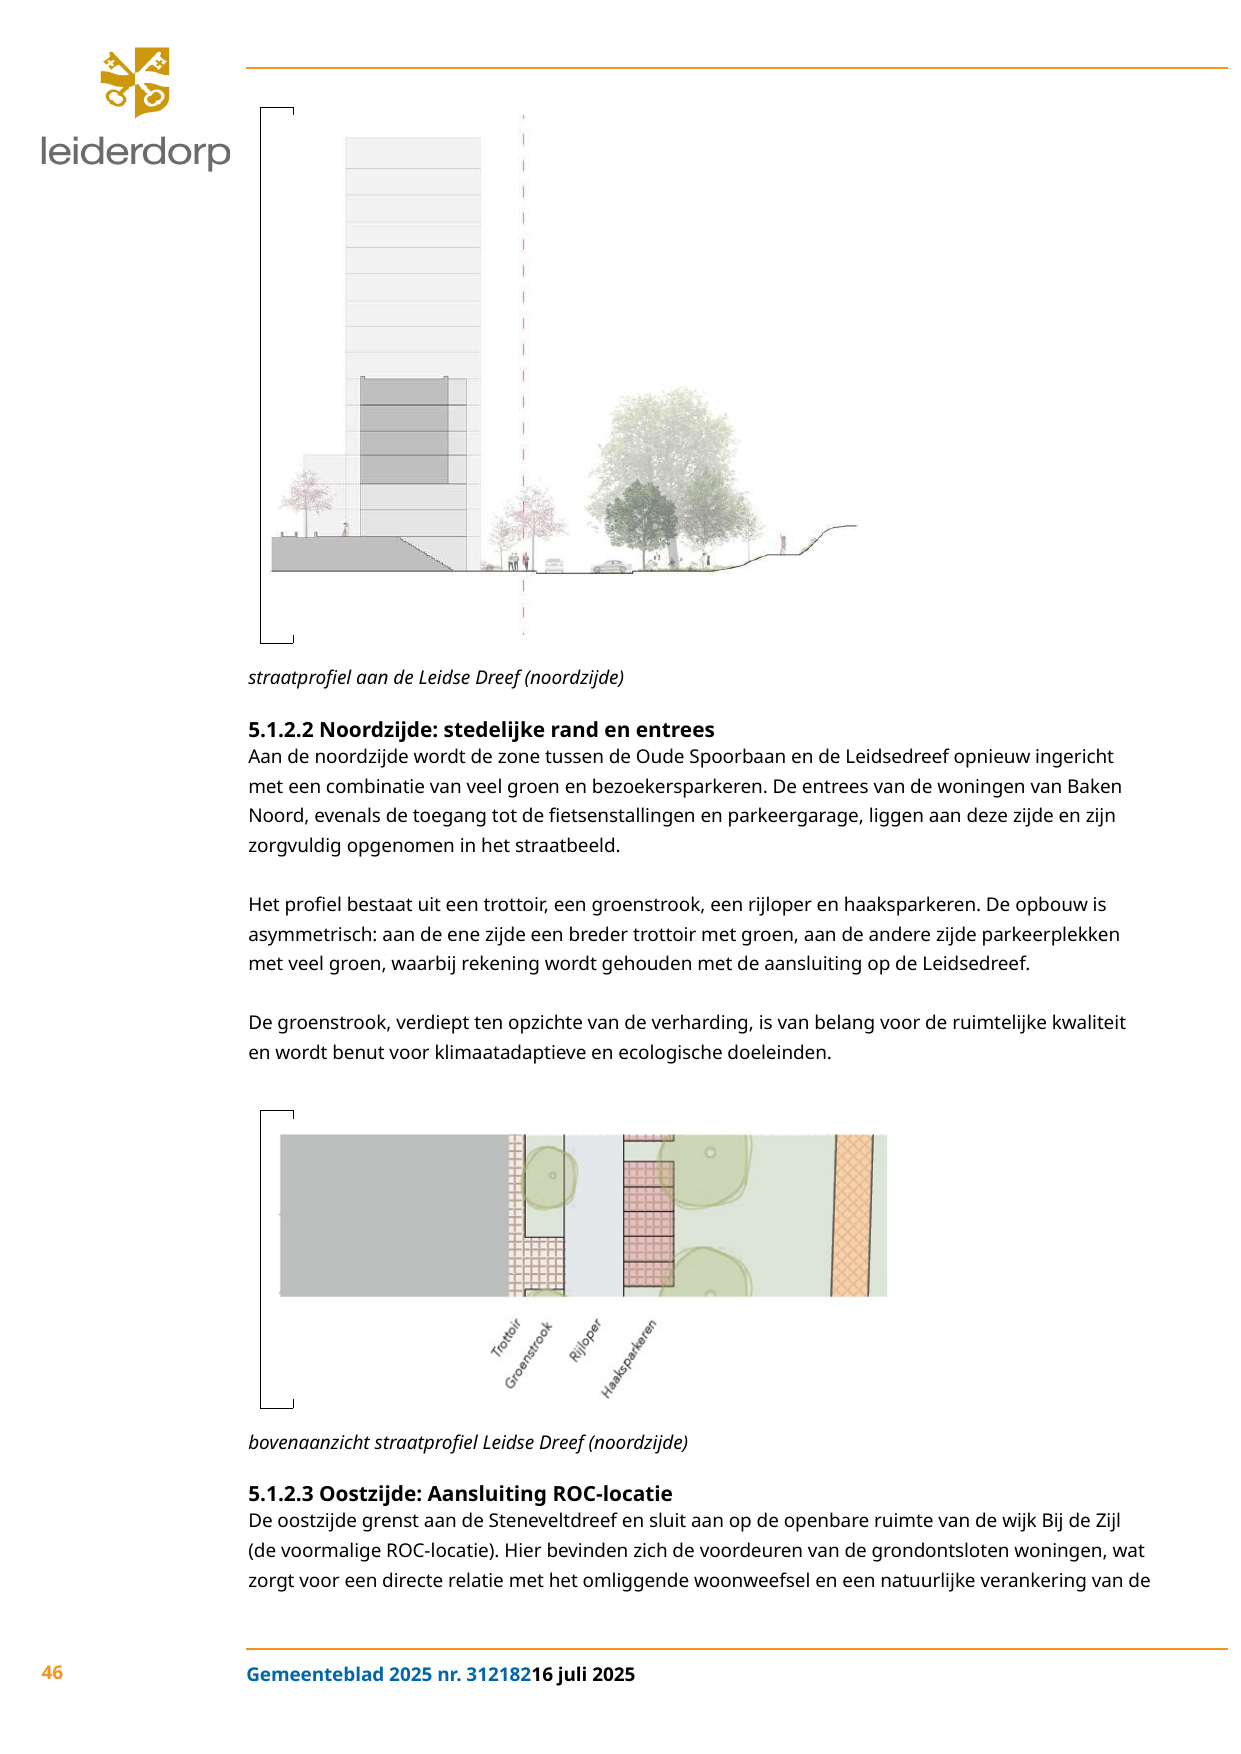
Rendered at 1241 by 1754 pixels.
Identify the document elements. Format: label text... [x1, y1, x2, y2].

picture [268, 115, 860, 635]
text Aan de noordzijde wordt de zone tussen de Oude Spoorbaan en de Leidsedreef opnieuw ingericht met een combinatie van veel groen en bezoekersparkeren. De entrees van de woningen van Baken Noord, evenals de toegang tot de fietsenstallingen en parkeergarage, liggen aan deze zijde en zijn zorgvuldig opgenomen in het straatbeeld. [248, 743, 1152, 858]
text 5.1.2.3 Oostzijde: Aansluiting ROC-locatie [248, 1479, 1152, 1508]
text 5.1.2.2 Noordzijde: stedelijke rand en entrees [248, 715, 1152, 743]
text Het profiel bestaat uit een trottoir, een groenstrook, een rijloper en haaksparkeren. De opbouw is asymmetrisch: aan de ene zijde een breder trottoir met groen, aan de andere zijde parkeerplekken met veel groen, waarbij rekening wordt gehouden met de aansluiting op de Leidsedreef. [248, 891, 1152, 976]
text De oostzijde grenst aan de Steneveltdreef en sluit aan op de openbare ruimte van de wijk Bij de Zijl (de voormalige ROC-locatie). Hier bevinden zich de voordeuren van de grondontsloten woningen, wat zorgt voor een directe relatie met het omliggende woonweefsel en een natuurlijke verankering van de [248, 1508, 1152, 1593]
picture [268, 1119, 978, 1399]
text bovenaanzicht straatprofiel Leidse Dreef (noordzijde) [248, 1429, 1152, 1454]
text De groenstrook, verdiept ten opzichte van de verharding, is van belang voor de ruimtelijke kwaliteit en wordt benut voor klimaatadaptieve en ecologische doeleinden. [248, 1009, 1152, 1065]
text straatprofiel aan de Leidse Dreef (noordzijde) [248, 664, 1152, 690]
picture [41, 47, 231, 172]
